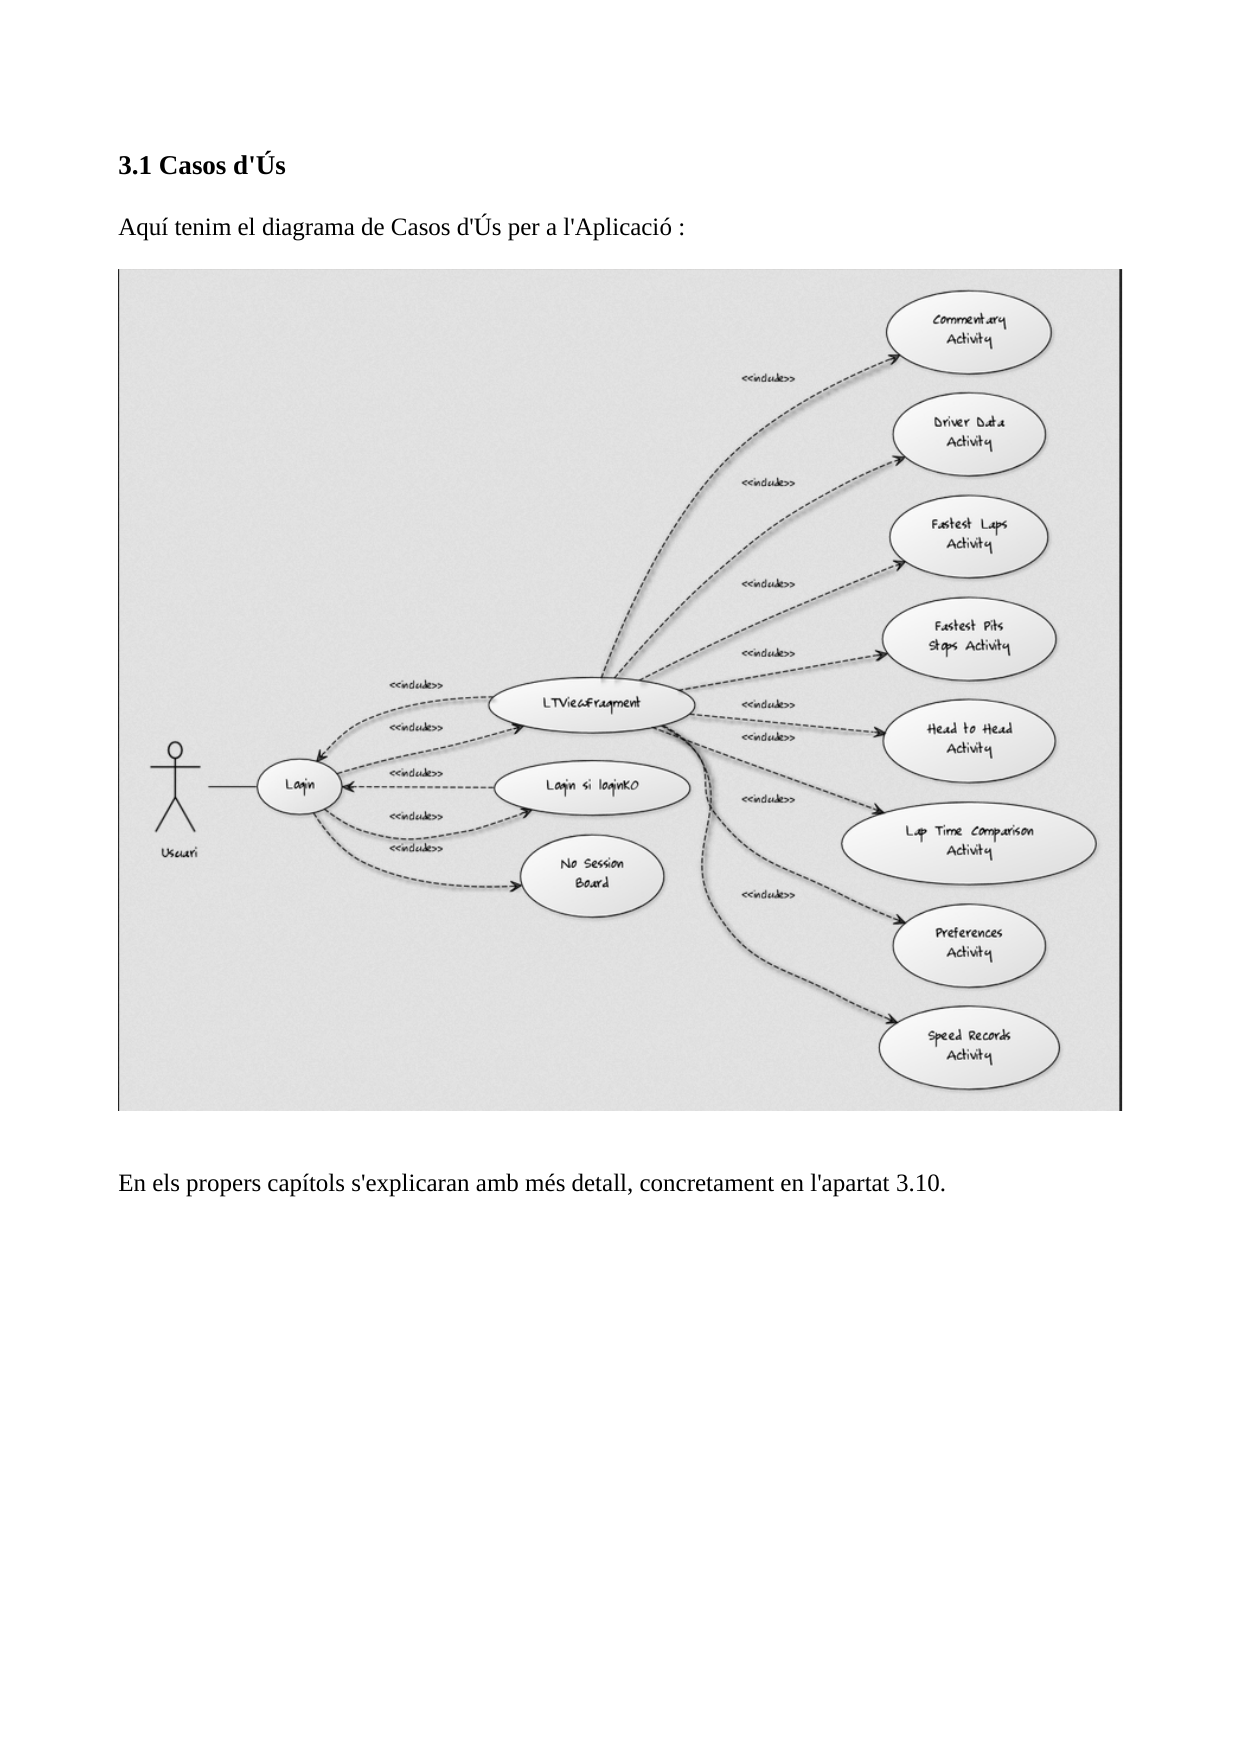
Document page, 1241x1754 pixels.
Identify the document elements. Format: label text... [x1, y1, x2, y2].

text En els propers capítols s'explicaran amb més detall, concretament en l'apartat 3.10. [118, 1168, 1122, 1197]
picture [118, 269, 1123, 1111]
text Aquí tenim el diagrama de Casos d'Ús per a l'Aplicació : [118, 212, 1122, 240]
text 3.1 Casos d'Ús [118, 149, 1122, 180]
